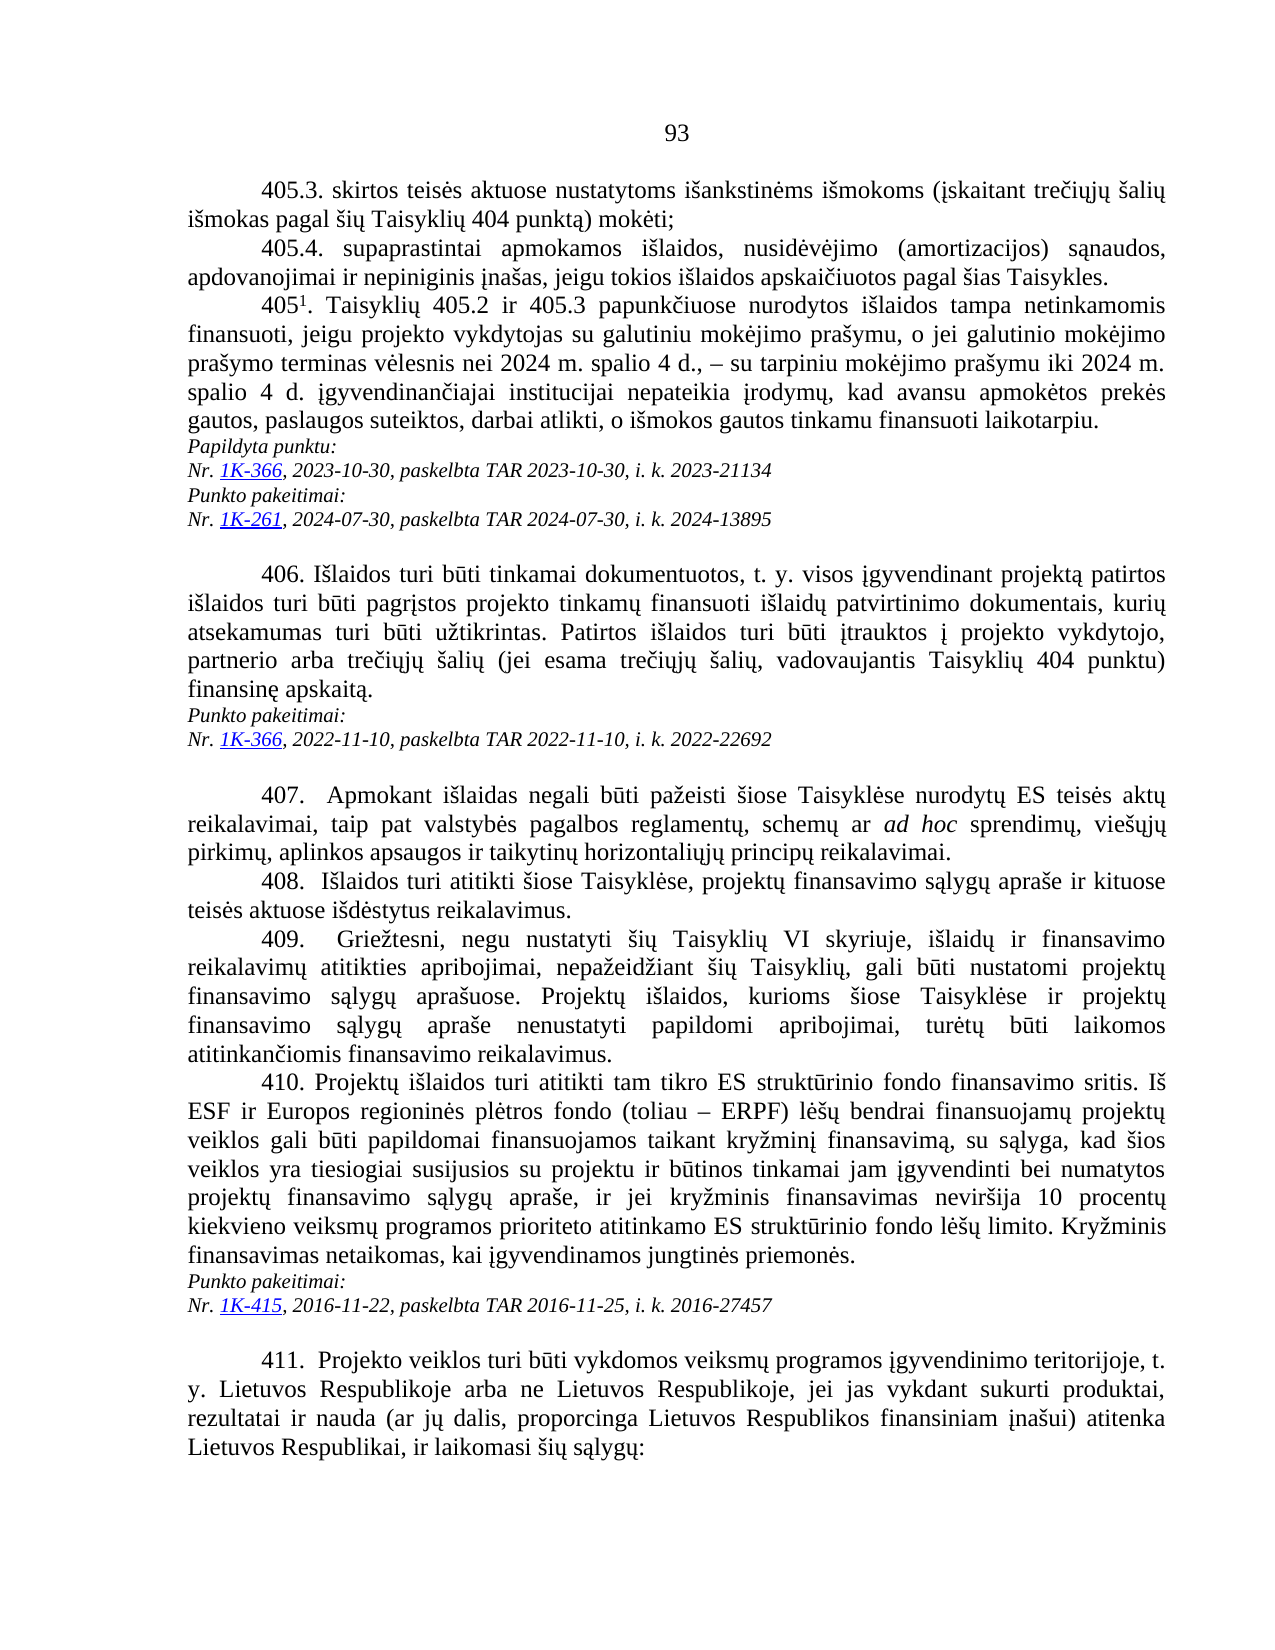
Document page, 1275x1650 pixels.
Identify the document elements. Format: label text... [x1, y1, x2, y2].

text 4051. Taisyklių 405.2 ir 405.3 papunkčiuose nurodytos išlaidos tampa netinkamomis finansuoti, jeigu projekto vykdytojas su galutiniu mokėjimo prašymu, o jei galutinio mokėjimo prašymo terminas vėlesnis nei 2024 m. spalio 4 d., – su tarpiniu mokėjimo prašymu iki 2024 m. spalio 4 d. įgyvendinančiajai institucijai nepateikia įrodymų, kad avansu apmokėtos prekės gautos, paslaugos suteiktos, darbai atlikti, o išmokos gautos tinkamu finansuoti laikotarpiu. [187, 291, 1167, 434]
text Punkto pakeitimai: [187, 703, 1167, 727]
text Nr. 1K-366, 2023-10-30, paskelbta TAR 2023-10-30, i. k. 2023-21134 [187, 458, 1167, 482]
text Punkto pakeitimai: [187, 482, 1167, 507]
text Nr. 1K-366, 2022-11-10, paskelbta TAR 2022-11-10, i. k. 2022-22692 [187, 727, 1167, 751]
text Nr. 1K-415, 2016-11-22, paskelbta TAR 2016-11-25, i. k. 2016-27457 [187, 1293, 1167, 1317]
text 411. Projekto veiklos turi būti vykdomos veiksmų programos įgyvendinimo teritorijoje, t. y. Lietuvos Respublikoje arba ne Lietuvos Respublikoje, jei jas vykdant sukurti produktai, rezultatai ir nauda (ar jų dalis, proporcinga Lietuvos Respublikos finansiniam įnašui) atitenka Lietuvos Respublikai, ir laikomasi šių sąlygų: [187, 1346, 1167, 1461]
text Nr. 1K-261, 2024-07-30, paskelbta TAR 2024-07-30, i. k. 2024-13895 [187, 507, 1167, 531]
text 407. Apmokant išlaidas negali būti pažeisti šiose Taisyklėse nurodytų ES teisės aktų reikalavimai, taip pat valstybės pagalbos reglamentų, schemų ar ad hoc sprendimų, viešųjų pirkimų, aplinkos apsaugos ir taikytinų horizontaliųjų principų reikalavimai. [187, 780, 1167, 866]
text Punkto pakeitimai: [187, 1269, 1167, 1293]
text 408. Išlaidos turi atitikti šiose Taisyklėse, projektų finansavimo sąlygų apraše ir kituose teisės aktuose išdėstytus reikalavimus. [187, 866, 1167, 924]
text Papildyta punktu: [187, 434, 1167, 458]
text 410. Projektų išlaidos turi atitikti tam tikro ES struktūrinio fondo finansavimo sritis. Iš ESF ir Europos regioninės plėtros fondo (toliau – ERPF) lėšų bendrai finansuojamų projektų veiklos gali būti papildomai finansuojamos taikant kryžminį finansavimą, su sąlyga, kad šios veiklos yra tiesiogiai susijusios su projektu ir būtinos tinkamai jam įgyvendinti bei numatytos projektų finansavimo sąlygų apraše, ir jei kryžminis finansavimas neviršija 10 procentų kiekvieno veiksmų programos prioriteto atitinkamo ES struktūrinio fondo lėšų limito. Kryžminis finansavimas netaikomas, kai įgyvendinamos jungtinės priemonės. [187, 1067, 1167, 1269]
text 405.4. supaprastintai apmokamos išlaidos, nusidėvėjimo (amortizacijos) sąnaudos, apdovanojimai ir nepiniginis įnašas, jeigu tokios išlaidos apskaičiuotos pagal šias Taisykles. [187, 233, 1167, 291]
text 406. Išlaidos turi būti tinkamai dokumentuotos, t. y. visos įgyvendinant projektą patirtos išlaidos turi būti pagrįstos projekto tinkamų finansuoti išlaidų patvirtinimo dokumentais, kurių atsekamumas turi būti užtikrintas. Patirtos išlaidos turi būti įtrauktos į projekto vykdytojo, partnerio arba trečiųjų šalių (jei esama trečiųjų šalių, vadovaujantis Taisyklių 404 punktu) finansinę apskaitą. [187, 559, 1167, 703]
text 405.3. skirtos teisės aktuose nustatytoms išankstinėms išmokoms (įskaitant trečiųjų šalių išmokas pagal šių Taisyklių 404 punktą) mokėti; [187, 176, 1167, 233]
text 409. Griežtesni, negu nustatyti šių Taisyklių VI skyriuje, išlaidų ir finansavimo reikalavimų atitikties apribojimai, nepažeidžiant šių Taisyklių, gali būti nustatomi projektų finansavimo sąlygų aprašuose. Projektų išlaidos, kurioms šiose Taisyklėse ir projektų finansavimo sąlygų apraše nenustatyti papildomi apribojimai, turėtų būti laikomos atitinkančiomis finansavimo reikalavimus. [187, 924, 1167, 1067]
